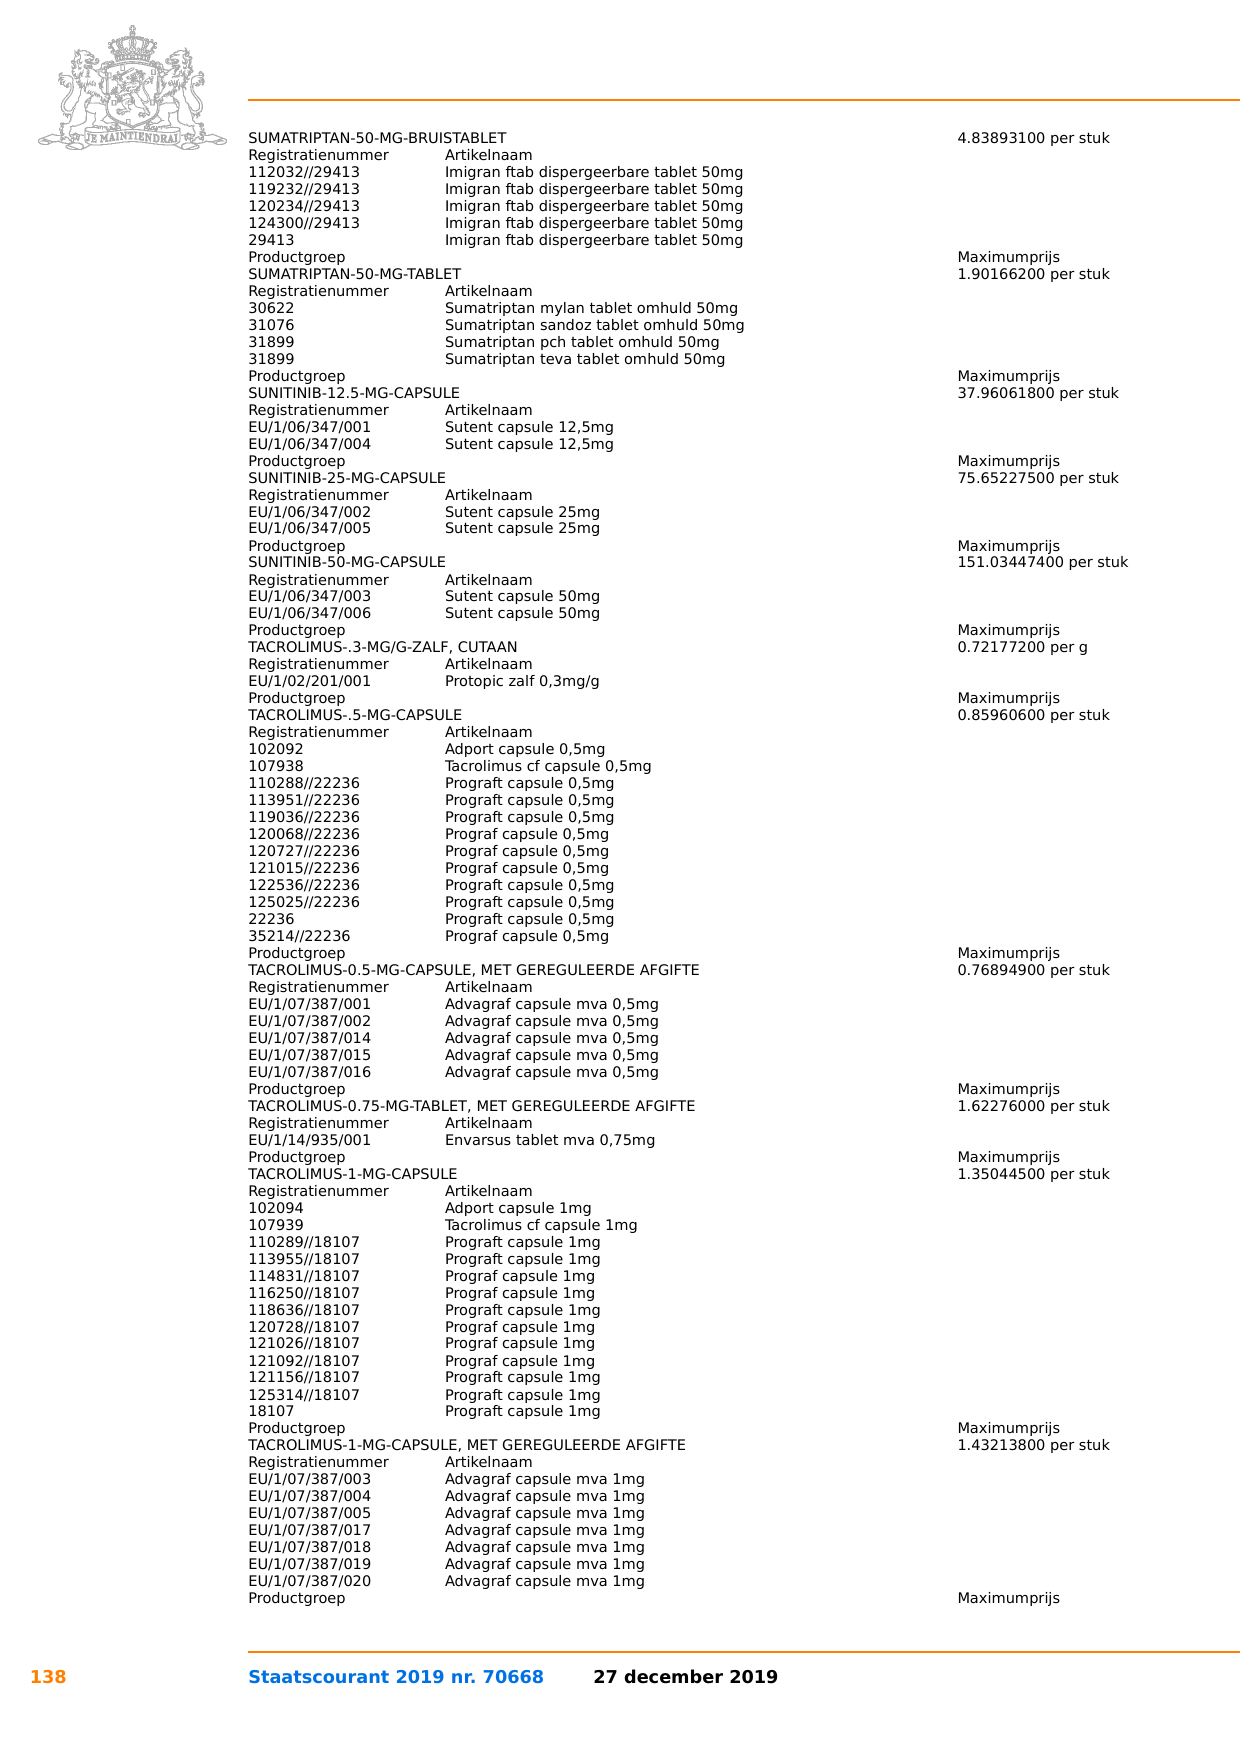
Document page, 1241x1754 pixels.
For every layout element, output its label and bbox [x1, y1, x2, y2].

picture [38, 25, 227, 150]
